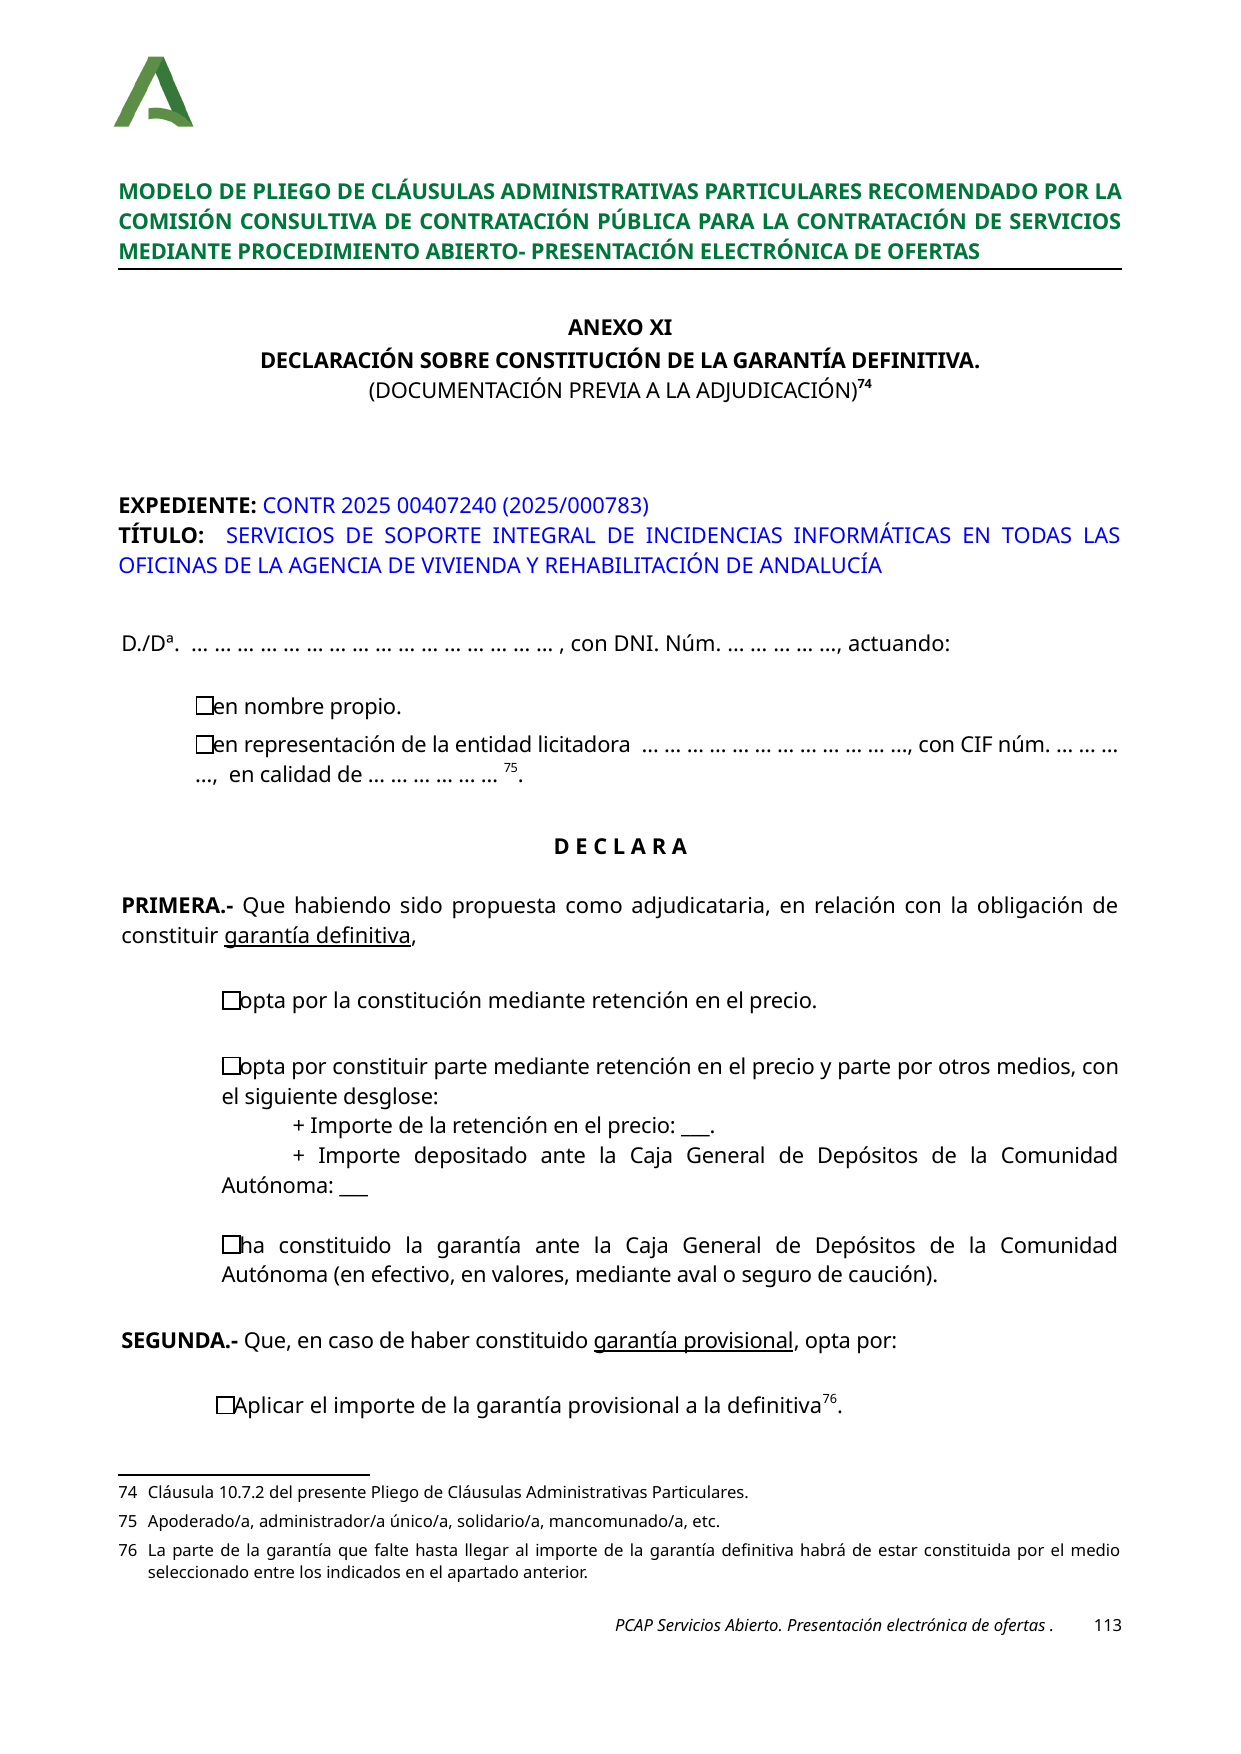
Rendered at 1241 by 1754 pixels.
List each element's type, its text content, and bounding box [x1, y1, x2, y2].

text opta por constituir parte mediante retención en el precio y parte por otros medios, con el siguiente desglose: [218, 1048, 1122, 1111]
text PRIMERA.- Que habiendo sido propuesta como adjudicataria, en relación con la obligación de constituir garantía definitiva, [118, 890, 1122, 950]
text SEGUNDA.- Que, en caso de haber constituido garantía provisional, opta por: [118, 1322, 1122, 1355]
text ha constituido la garantía ante la Caja General de Depósitos de la Comunidad Autónoma (en efectivo, en valores, mediante aval o seguro de caución). [218, 1230, 1122, 1289]
text D./Dª. … … … … … … … … … … … … … … … … , con DNI. Núm. … … … … …, actuando: [118, 628, 1122, 658]
text (DOCUMENTACIÓN PREVIA A LA ADJUDICACIÓN) [118, 375, 1122, 407]
picture [109, 52, 198, 131]
text Cláusula 10.7.2 del presente Pliego de Cláusulas Administrativas Particulares. [118, 1481, 1122, 1504]
text MODELO DE PLIEGO DE CLÁUSULAS ADMINISTRATIVAS PARTICULARES RECOMENDADO POR LA COMISIÓN CONSULTIVA DE CONTRATACIÓN PÚBLICA PARA LA CONTRATACIÓN DE SERVICIOS MEDIANTE PROCEDIMIENTO ABIERTO- PRESENTACIÓN ELECTRÓNICA DE OFERTAS [118, 176, 1122, 268]
text D E C L A R A [118, 831, 1122, 861]
text en representación de la entidad licitadora … … … … … … … … … … … …, con CIF núm. … … … …, en calidad de … … … … … … . [192, 727, 1122, 792]
text + Importe depositado ante la Caja General de Depósitos de la Comunidad Autónoma: ___ [218, 1140, 1122, 1200]
text ANEXO XI [118, 312, 1122, 342]
text TÍTULO: SERVICIOS DE SOPORTE INTEGRAL DE INCIDENCIAS INFORMÁTICAS EN TODAS LAS OFICINAS DE LA AGENCIA DE VIVIENDA Y REHABILITACIÓN DE ANDALUCÍA [118, 520, 1122, 580]
text opta por la constitución mediante retención en el precio. [213, 983, 1122, 1015]
text Aplicar el importe de la garantía provisional a la definitiva. [213, 1387, 1122, 1420]
text La parte de la garantía que falte hasta llegar al importe de la garantía definitiva habrá de estar constituida por el medio seleccionado entre los indicados en el apartado anterior. [118, 1538, 1122, 1584]
text EXPEDIENTE: CONTR 2025 00407240 (2025/000783) [118, 491, 1122, 520]
text + Importe de la retención en el precio: ___. [218, 1111, 1122, 1140]
text en nombre propio. [189, 691, 1122, 721]
text Apoderado/a, administrador/a único/a, solidario/a, mancomunado/a, etc. [118, 1509, 1122, 1532]
text DECLARACIÓN SOBRE CONSTITUCIÓN DE LA GARANTÍA DEFINITIVA. [118, 342, 1122, 375]
